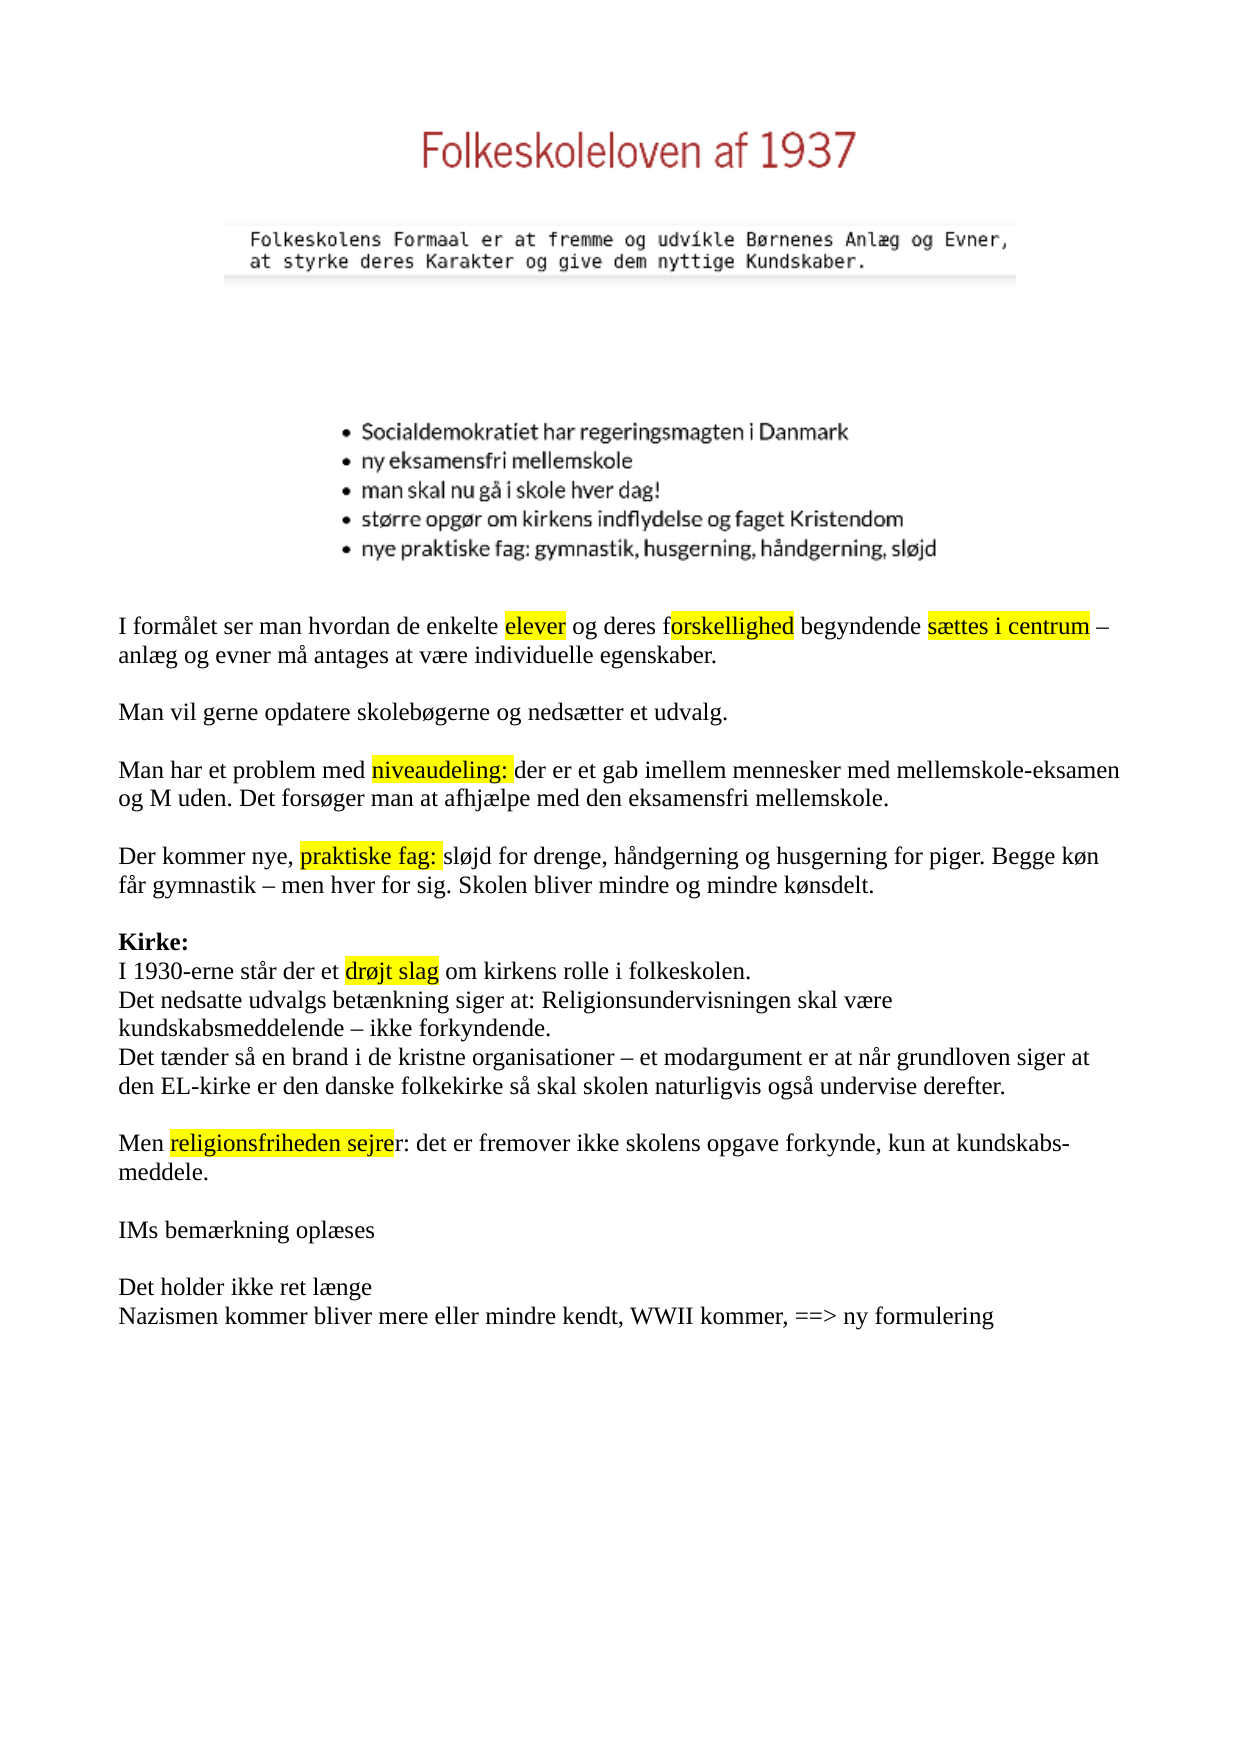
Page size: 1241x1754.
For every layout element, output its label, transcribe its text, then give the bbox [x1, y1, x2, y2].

text Det holder ikke ret længe [118, 1272, 1122, 1301]
text Det nedsatte udvalgs betænkning siger at: Religionsundervisningen skal være kundskabsmeddelende – ikke forkyndende. [118, 985, 1122, 1042]
text Nazismen kommer bliver mere eller mindre kendt, WWII kommer, ==> ny formulering [118, 1301, 1122, 1330]
text IMs bemærkning oplæses [118, 1215, 1122, 1243]
text I formålet ser man hvordan de enkelte elever og deres forskellighed begyndende sættes i centrum – anlæg og evner må antages at være individuelle egenskaber. [118, 611, 1122, 668]
picture [224, 118, 1017, 583]
text Men religionsfriheden sejrer: det er fremover ikke skolens opgave forkynde, kun at kundskabs-meddele. [118, 1128, 1122, 1186]
text I 1930-erne står der et drøjt slag om kirkens rolle i folkeskolen. [118, 956, 1122, 985]
text Man har et problem med niveaudeling: der er et gab imellem mennesker med mellemskole-eksamen og M uden. Det forsøger man at afhjælpe med den eksamensfri mellemskole. [118, 755, 1122, 812]
text Man vil gerne opdatere skolebøgerne og nedsætter et udvalg. [118, 697, 1122, 726]
text Der kommer nye, praktiske fag: sløjd for drenge, håndgerning og husgerning for piger. Begge køn får gymnastik – men hver for sig. Skolen bliver mindre og mindre kønsdelt. [118, 841, 1122, 898]
text Kirke: [118, 927, 1122, 956]
text Det tænder så en brand i de kristne organisationer – et modargument er at når grundloven siger at den EL-kirke er den danske folkekirke så skal skolen naturligvis også undervise derefter. [118, 1042, 1122, 1100]
